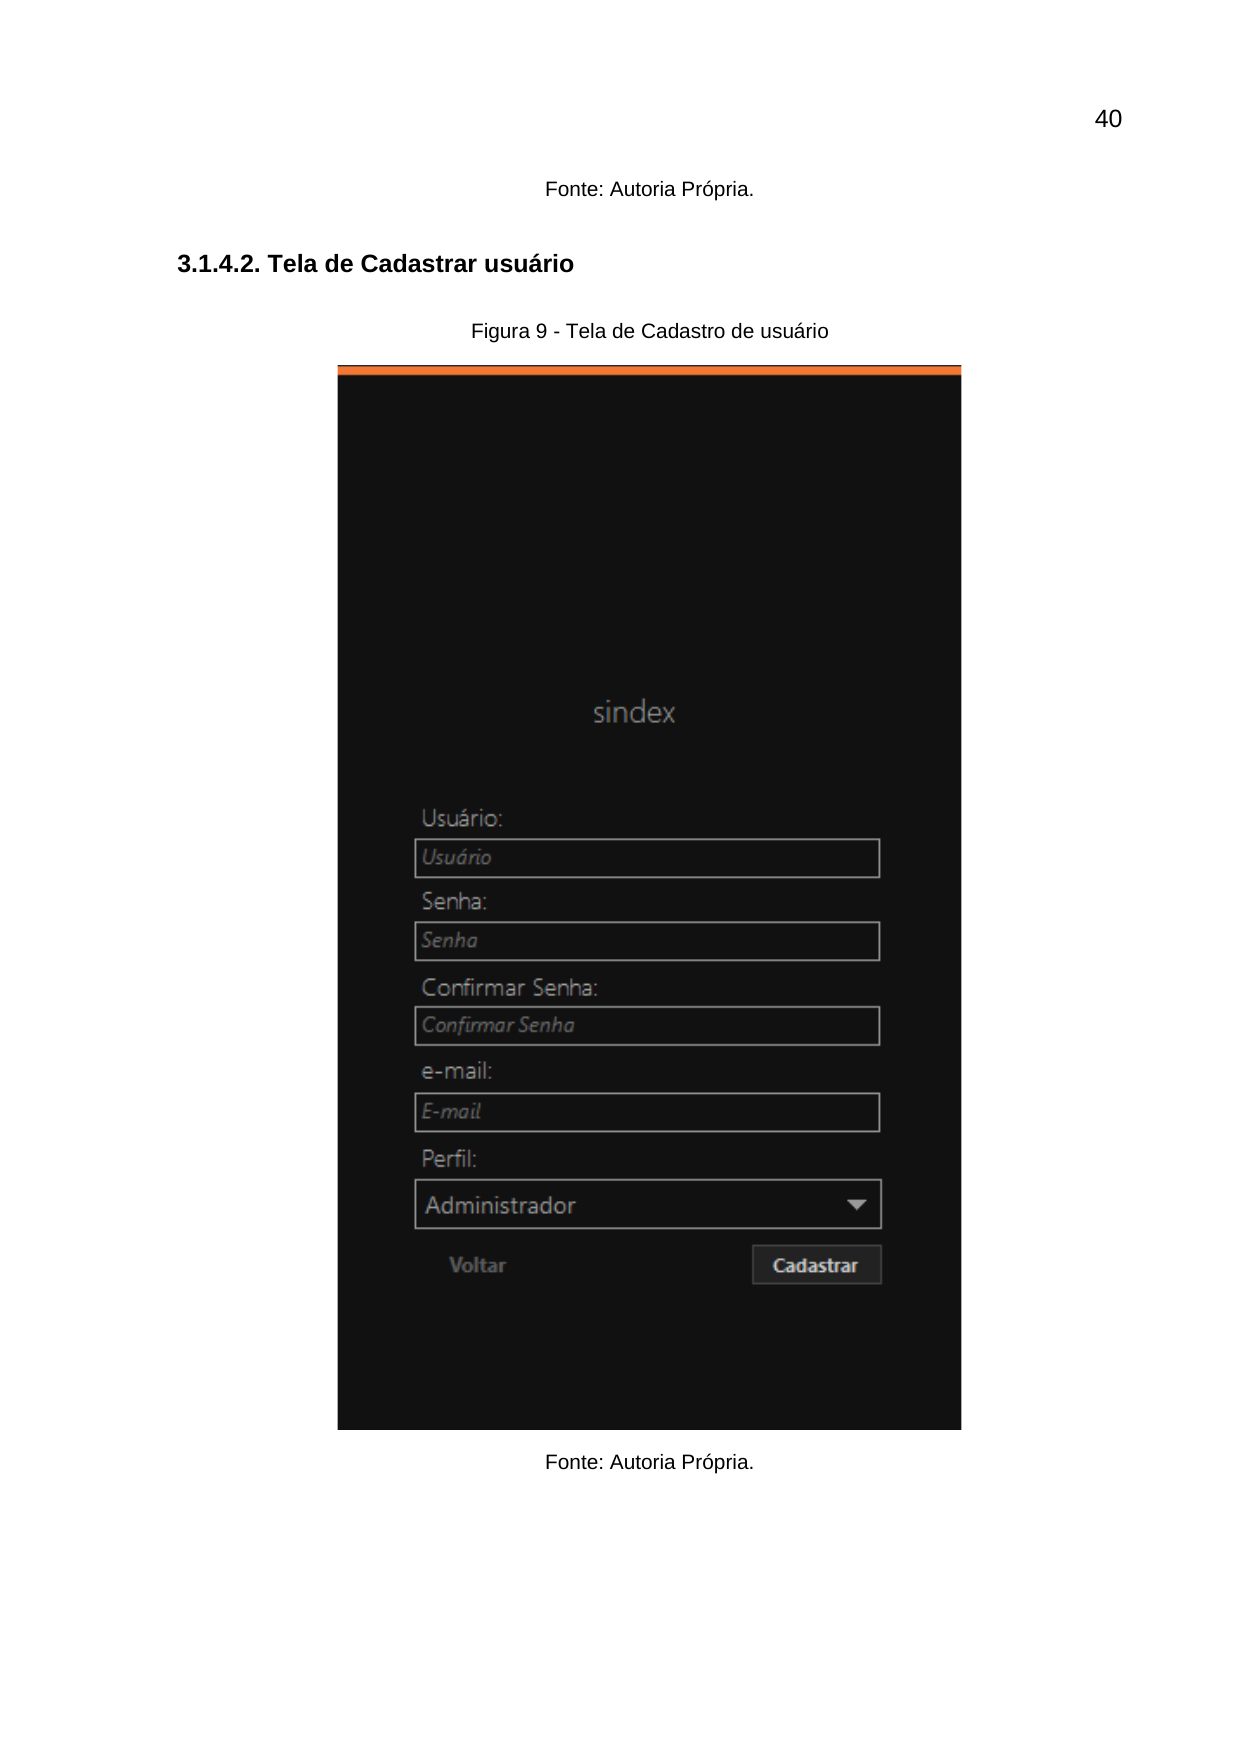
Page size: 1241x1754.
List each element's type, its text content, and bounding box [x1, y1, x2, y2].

picture [337, 365, 962, 1430]
text Fonte: Autoria Própria. [177, 1430, 1122, 1473]
text Fonte: Autoria Própria. [177, 177, 1122, 201]
subtitle 3.1.4.2. Tela de Cadastrar usuário [177, 249, 1122, 278]
text Figura 9 - Tela de Cadastro de usuário [177, 319, 1122, 343]
